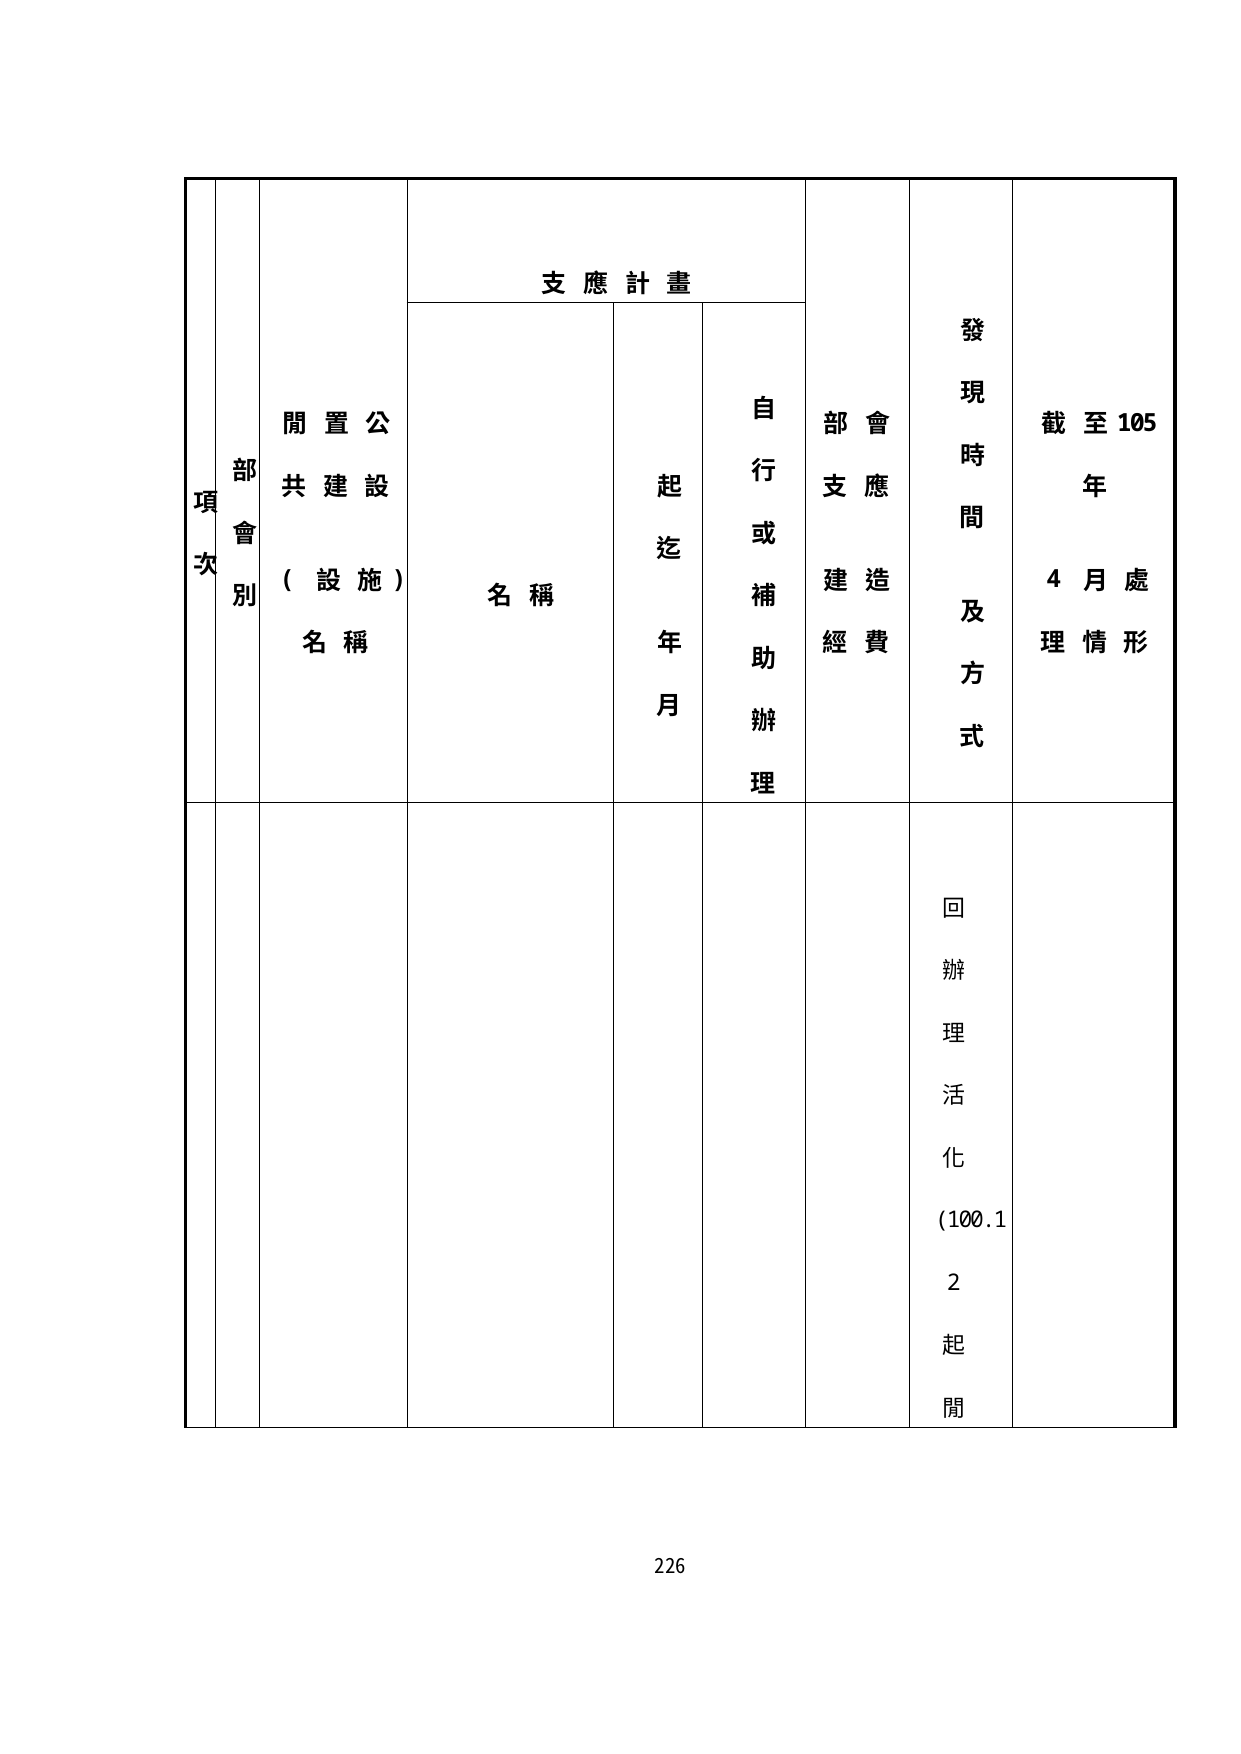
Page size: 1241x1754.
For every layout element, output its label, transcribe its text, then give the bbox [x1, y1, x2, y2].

table_header 截至105年 4月處理情形 [1013, 180, 1173, 802]
table_cell [703, 803, 805, 1427]
table_header 部會別 [216, 180, 259, 802]
table_cell [614, 803, 702, 1427]
table_header 閒置公共建設 (設施)名稱 [260, 180, 407, 802]
table_header 發現時間 及方式 [910, 180, 1012, 802]
table_cell 起迄 年月 [614, 303, 702, 802]
table_header 支應計畫 [408, 180, 805, 302]
table_cell [806, 803, 909, 1427]
table_cell [216, 803, 259, 1427]
table_header 項次 [187, 180, 215, 802]
table_header 部會支應 建造經費 [806, 180, 909, 802]
table_cell 名稱 [408, 303, 613, 802]
table_cell 回辦理活化 (100.12起閒 [910, 803, 1012, 1427]
table_cell [408, 803, 613, 1427]
table_cell [1013, 803, 1173, 1427]
table_cell [260, 803, 407, 1427]
table_cell 自行或補助辦理 [703, 303, 805, 802]
table_cell [187, 803, 215, 1427]
